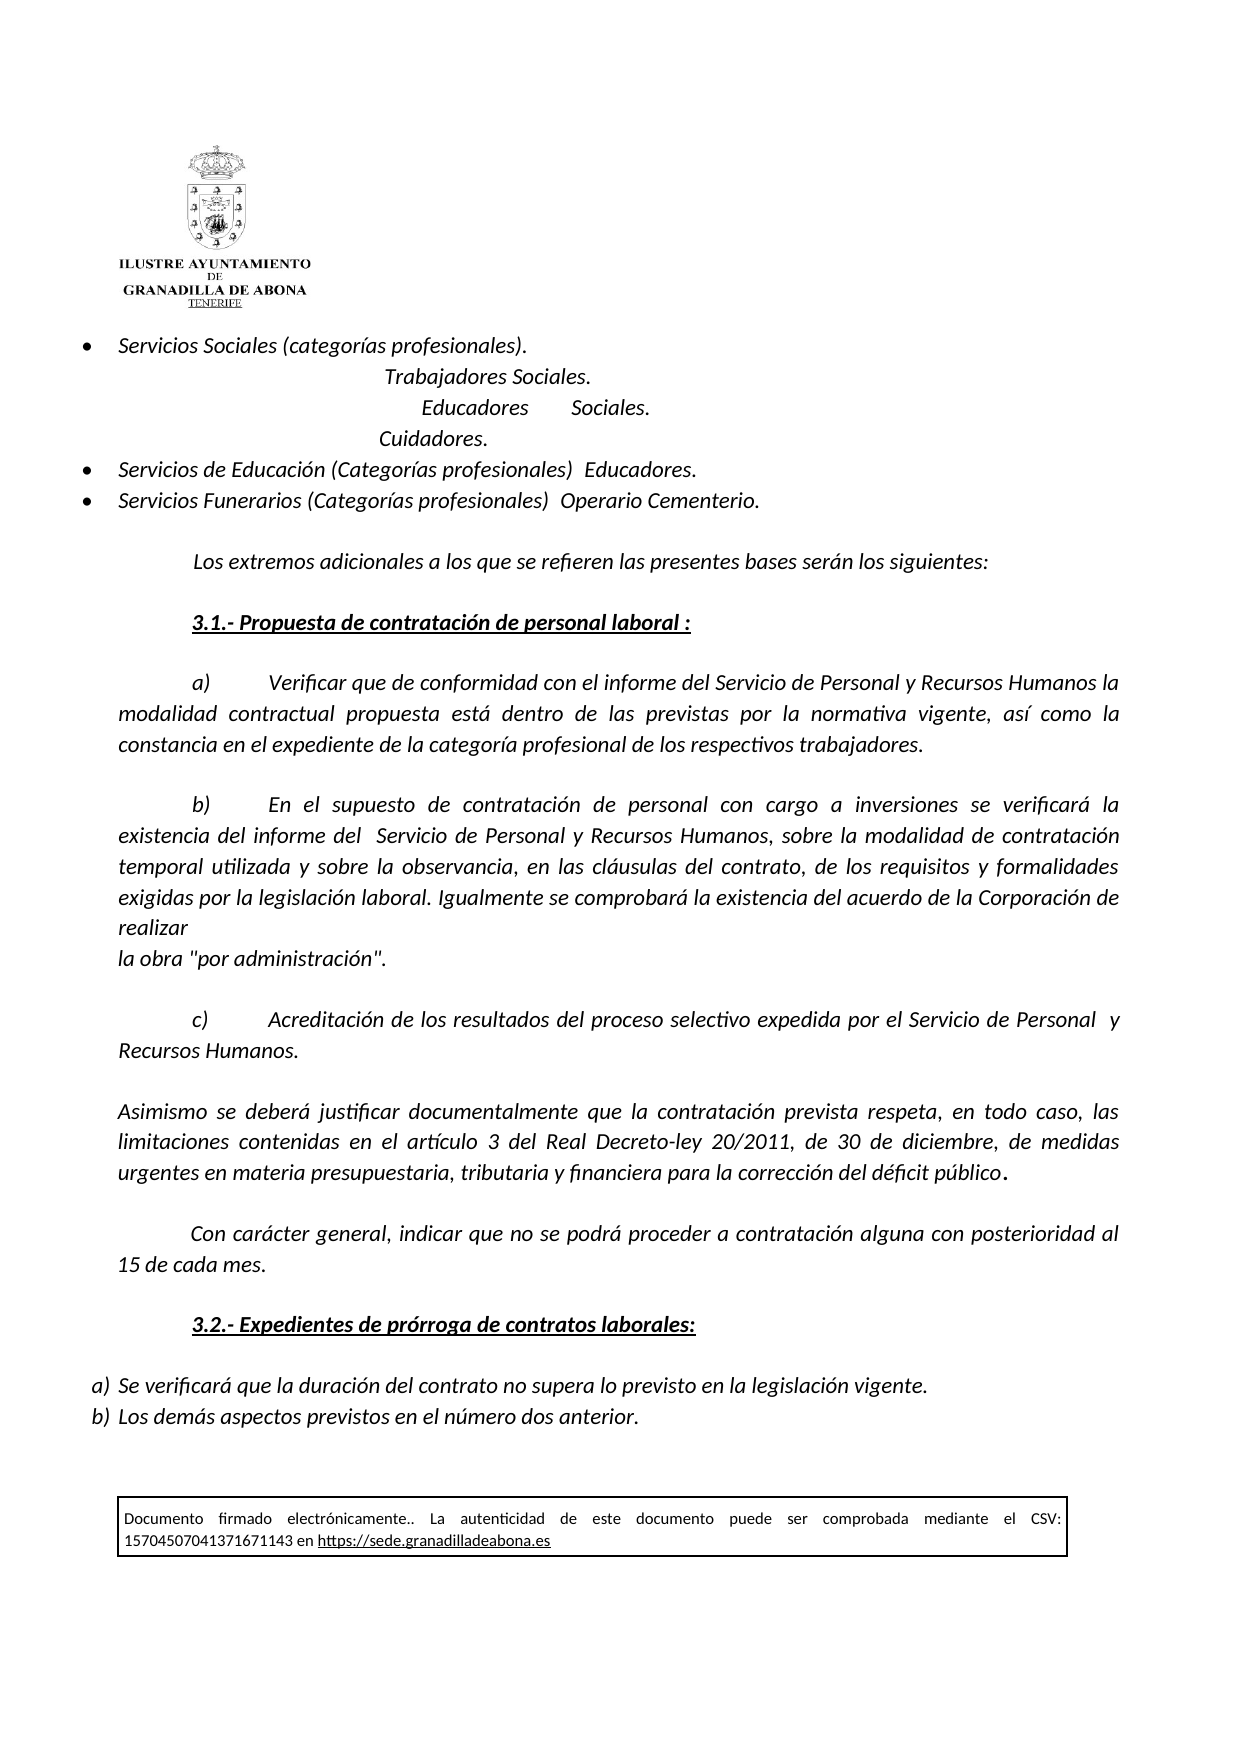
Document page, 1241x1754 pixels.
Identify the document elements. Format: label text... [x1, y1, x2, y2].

text Con carácter general, indicar que no se podrá proceder a contratación alguna con posterioridad al 15 de cada mes. [117, 1219, 1124, 1278]
list Los demás aspectos previstos en el número dos anterior. [91, 1402, 1124, 1430]
list Se verificará que la duración del contrato no supera lo previsto en la legislación vigente. [91, 1371, 1124, 1399]
text 3.2.- Expedientes de prórroga de contratos laborales: [191, 1310, 1141, 1338]
list Servicios Sociales (categorías profesionales). [81, 331, 872, 359]
text Los extremos adicionales a los que se refieren las presentes bases serán los siguientes: [193, 547, 1124, 575]
list Servicios Funerarios (Categorías profesionales) Operario Cementerio. [81, 486, 872, 514]
text Trabajadores Sociales. [379, 362, 1124, 390]
text 3.1.- Propuesta de contratación de personal laboral : [191, 608, 1141, 636]
list Verificar que de conformidad con el informe del Servicio de Personal y Recursos Humanos la modalidad contractual propuesta está dentro de las previstas por la normativa vigente, así como la constancia en el expediente de la categoría profesional de los respectivos trabajadores. [118, 668, 1124, 758]
text Asimismo se deberá justificar documentalmente que la contratación prevista respeta, en todo caso, las limitaciones contenidas en el artículo 3 del Real Decreto-ley 20/2011, de 30 de diciembre, de medidas urgentes en materia presupuestaria, tributaria y financiera para la corrección del déficit público. [118, 1097, 1124, 1186]
list En el supuesto de contratación de personal con cargo a inversiones se verificará la existencia del informe del Servicio de Personal y Recursos Humanos, sobre la modalidad de contratación temporal utilizada y sobre la observancia, en las cláusulas del contrato, de los requisitos y formalidades exigidas por la legislación laboral. Igualmente se comprobará la existencia del acuerdo de la Corporación de realizar [118, 791, 1124, 941]
list Acreditación de los resultados del proceso selectivo expedida por el Servicio de Personal y Recursos Humanos. [118, 1005, 1124, 1064]
text la obra "por administración". [118, 944, 1124, 973]
list Servicios de Educación (Categorías profesionales) Educadores. [81, 455, 872, 483]
text Educadores Sociales. Cuidadores. [379, 393, 653, 452]
